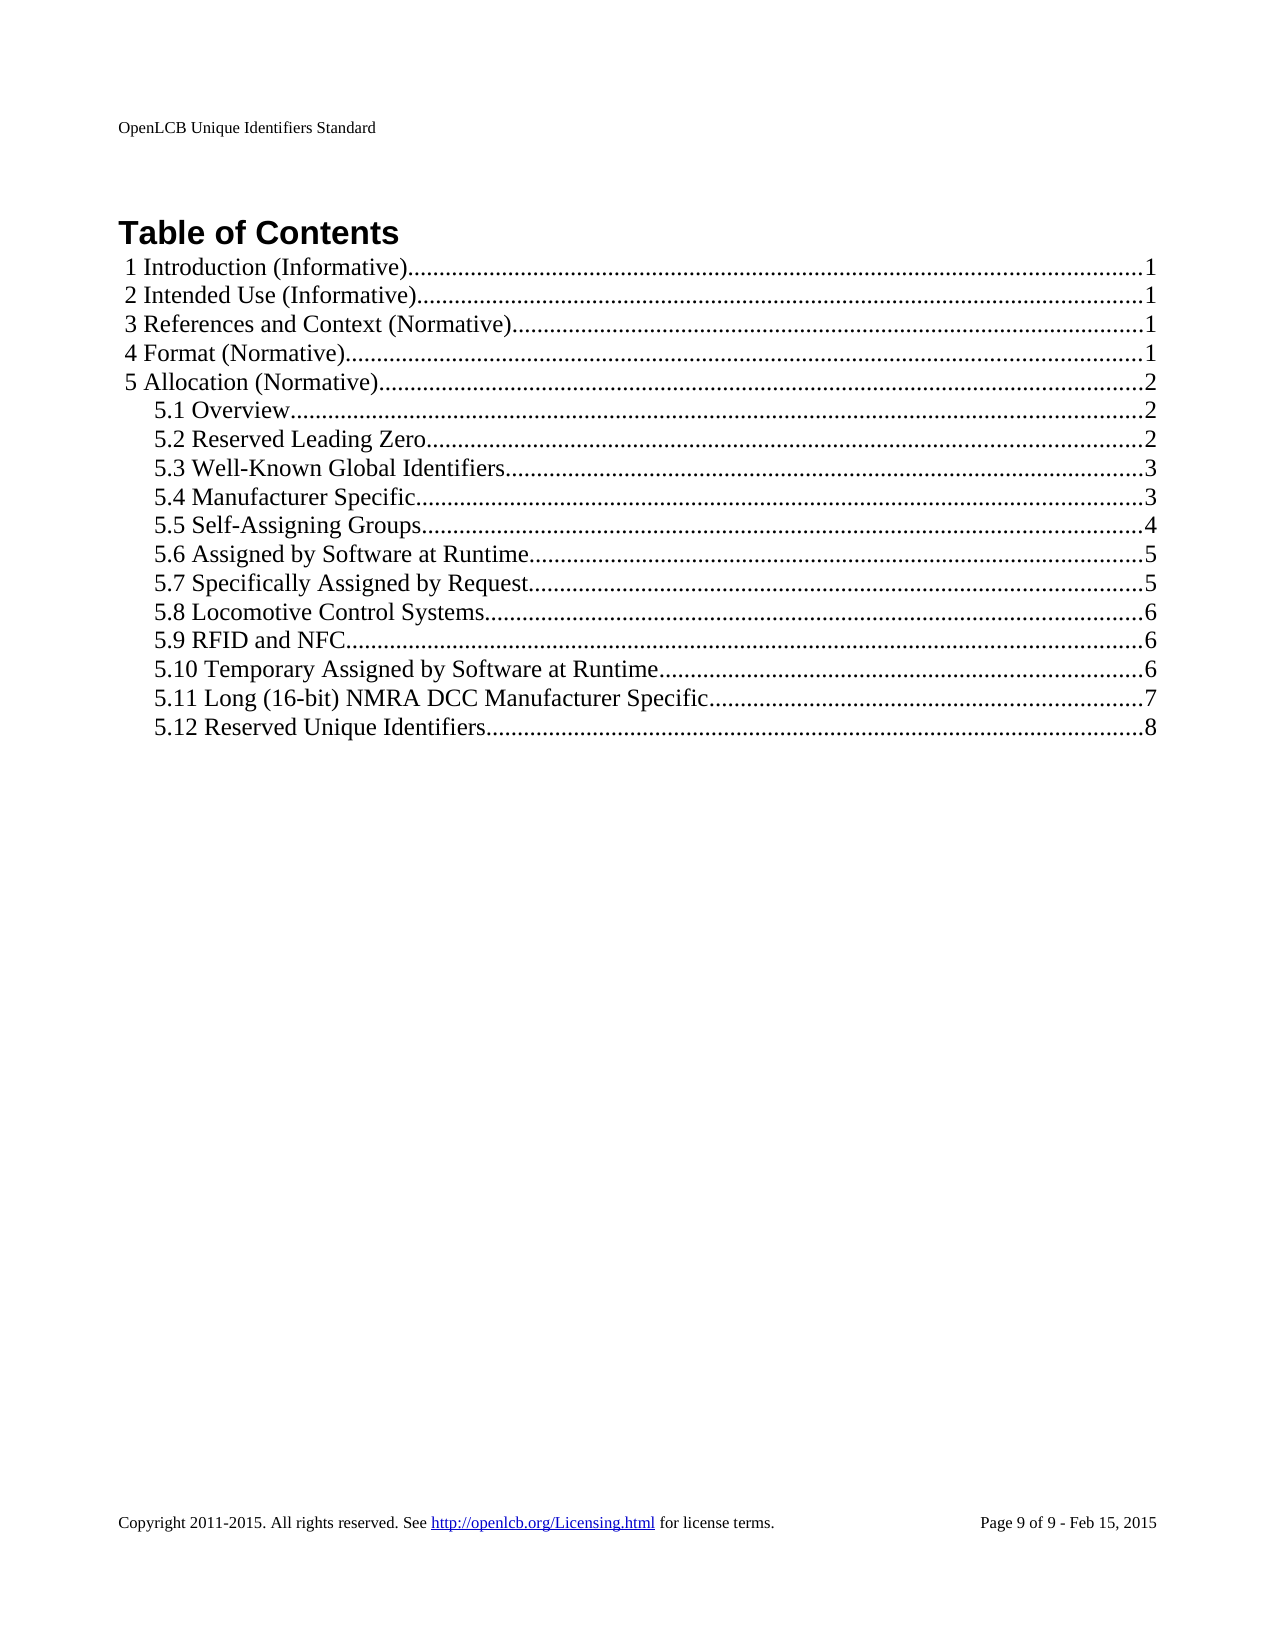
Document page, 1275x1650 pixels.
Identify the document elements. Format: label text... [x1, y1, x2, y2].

text 5.5 Self-Assigning Groups 4 [148, 510, 1157, 539]
text 5.12 Reserved Unique Identifiers 8 [148, 712, 1157, 740]
text 5.11 Long (16-bit) NMRA DCC Manufacturer Specific 7 [148, 683, 1157, 712]
text 5 Allocation (Normative) 2 [118, 367, 1157, 395]
text 5.3 Well-Known Global Identifiers 3 [148, 453, 1157, 482]
text 2 Intended Use (Informative) 1 [118, 280, 1157, 309]
text 5.6 Assigned by Software at Runtime 5 [148, 539, 1157, 568]
text 5.7 Specifically Assigned by Request 5 [148, 568, 1157, 597]
text 5.10 Temporary Assigned by Software at Runtime 6 [148, 654, 1157, 683]
text 5.9 RFID and NFC 6 [148, 625, 1157, 654]
text 4 Format (Normative) 1 [118, 338, 1157, 367]
text 3 References and Context (Normative) 1 [118, 309, 1157, 338]
text 5.8 Locomotive Control Systems 6 [148, 597, 1157, 625]
subtitle Table of Contents [118, 213, 1157, 252]
text 5.1 Overview 2 [148, 395, 1157, 424]
text 5.2 Reserved Leading Zero 2 [148, 424, 1157, 453]
text 1 Introduction (Informative) 1 [118, 252, 1157, 280]
text 5.4 Manufacturer Specific 3 [148, 482, 1157, 510]
